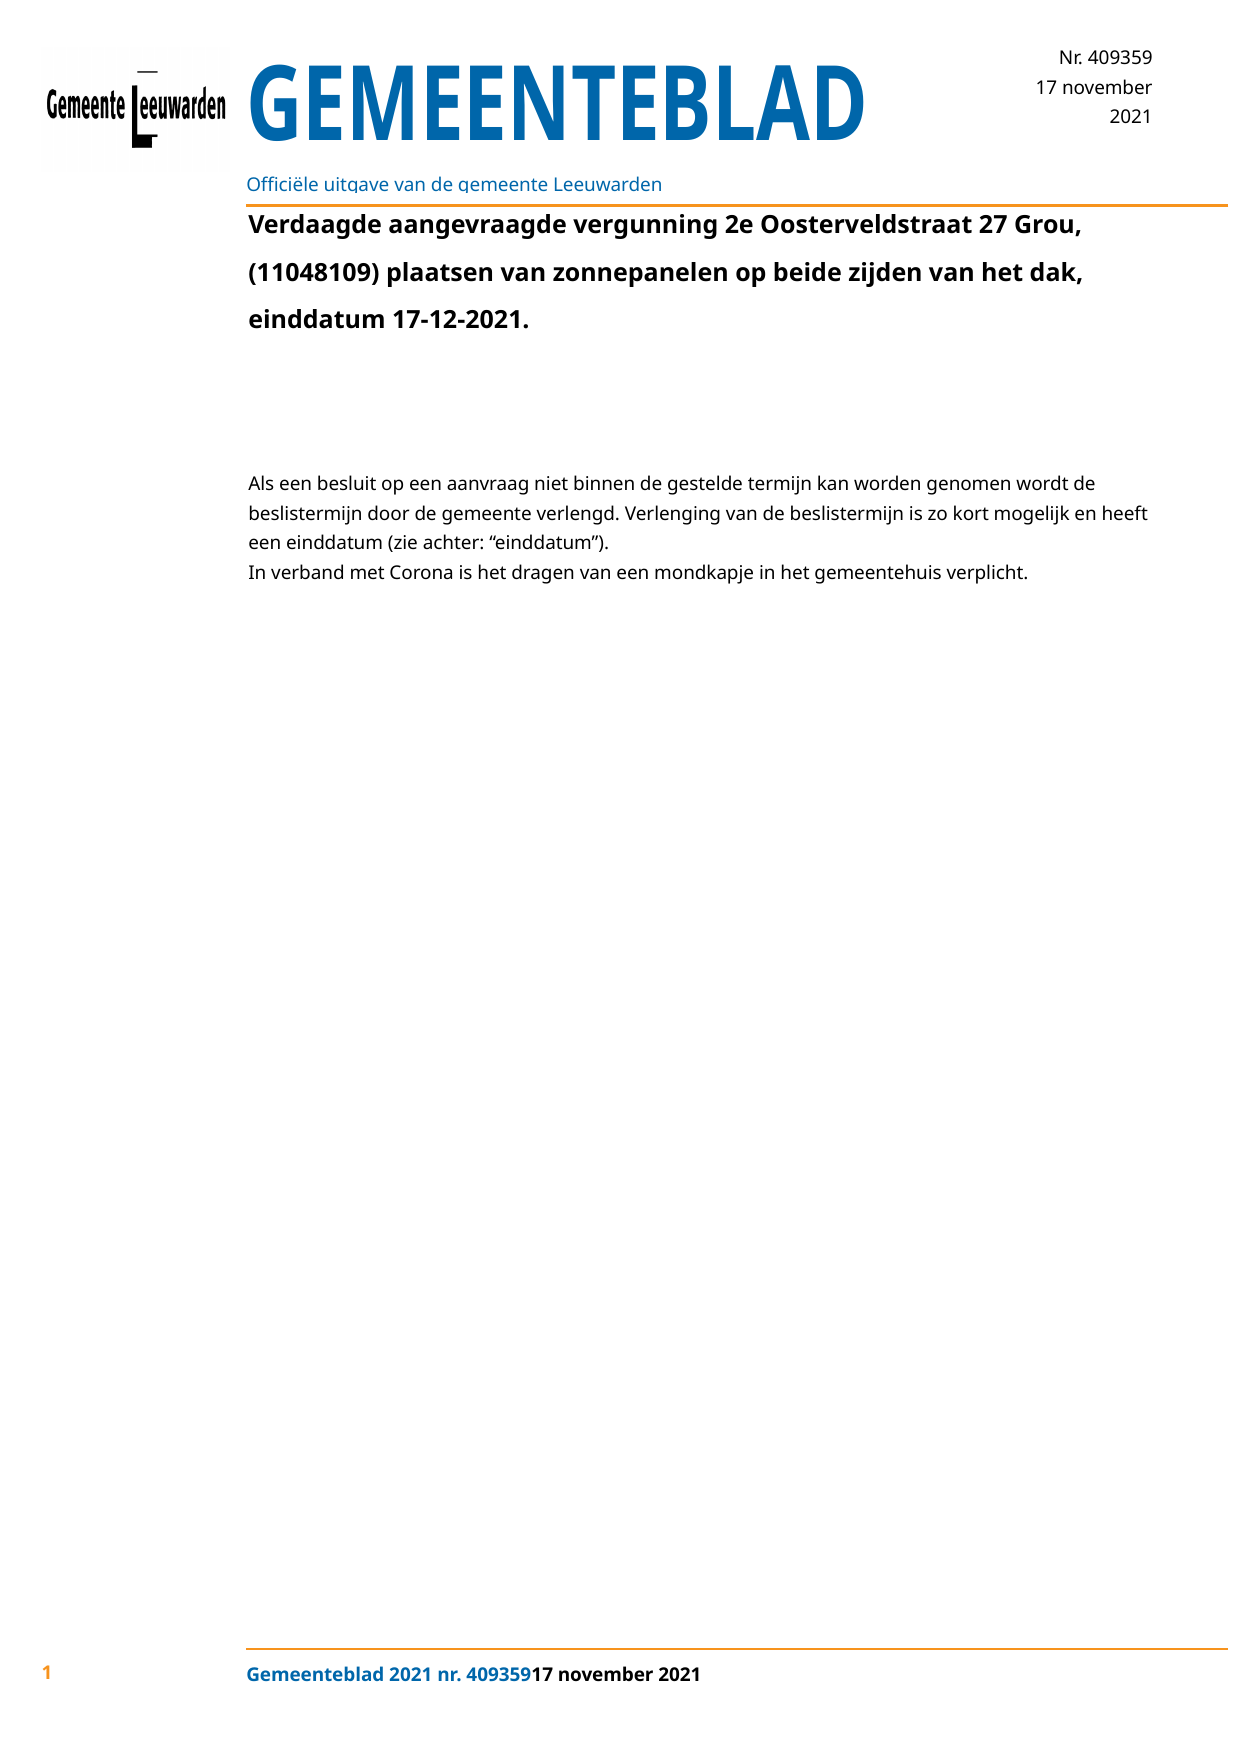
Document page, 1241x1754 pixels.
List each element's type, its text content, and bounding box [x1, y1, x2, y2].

text In verband met Corona is het dragen van een mondkapje in het gemeentehuis verplicht. [248, 559, 1152, 584]
text Als een besluit op een aanvraag niet binnen de gestelde termijn kan worden genomen wordt de beslistermijn door de gemeente verlengd. Verlenging van de beslistermijn is zo kort mogelijk en heeft een einddatum (zie achter: “einddatum”). [248, 470, 1152, 555]
picture [41, 47, 231, 172]
text Verdaagde aangevraagde vergunning 2e Oosterveldstraat 27 Grou, (11048109) plaatsen van zonnepanelen op beide zijden van het dak, einddatum 17-12-2021. [248, 207, 1152, 336]
